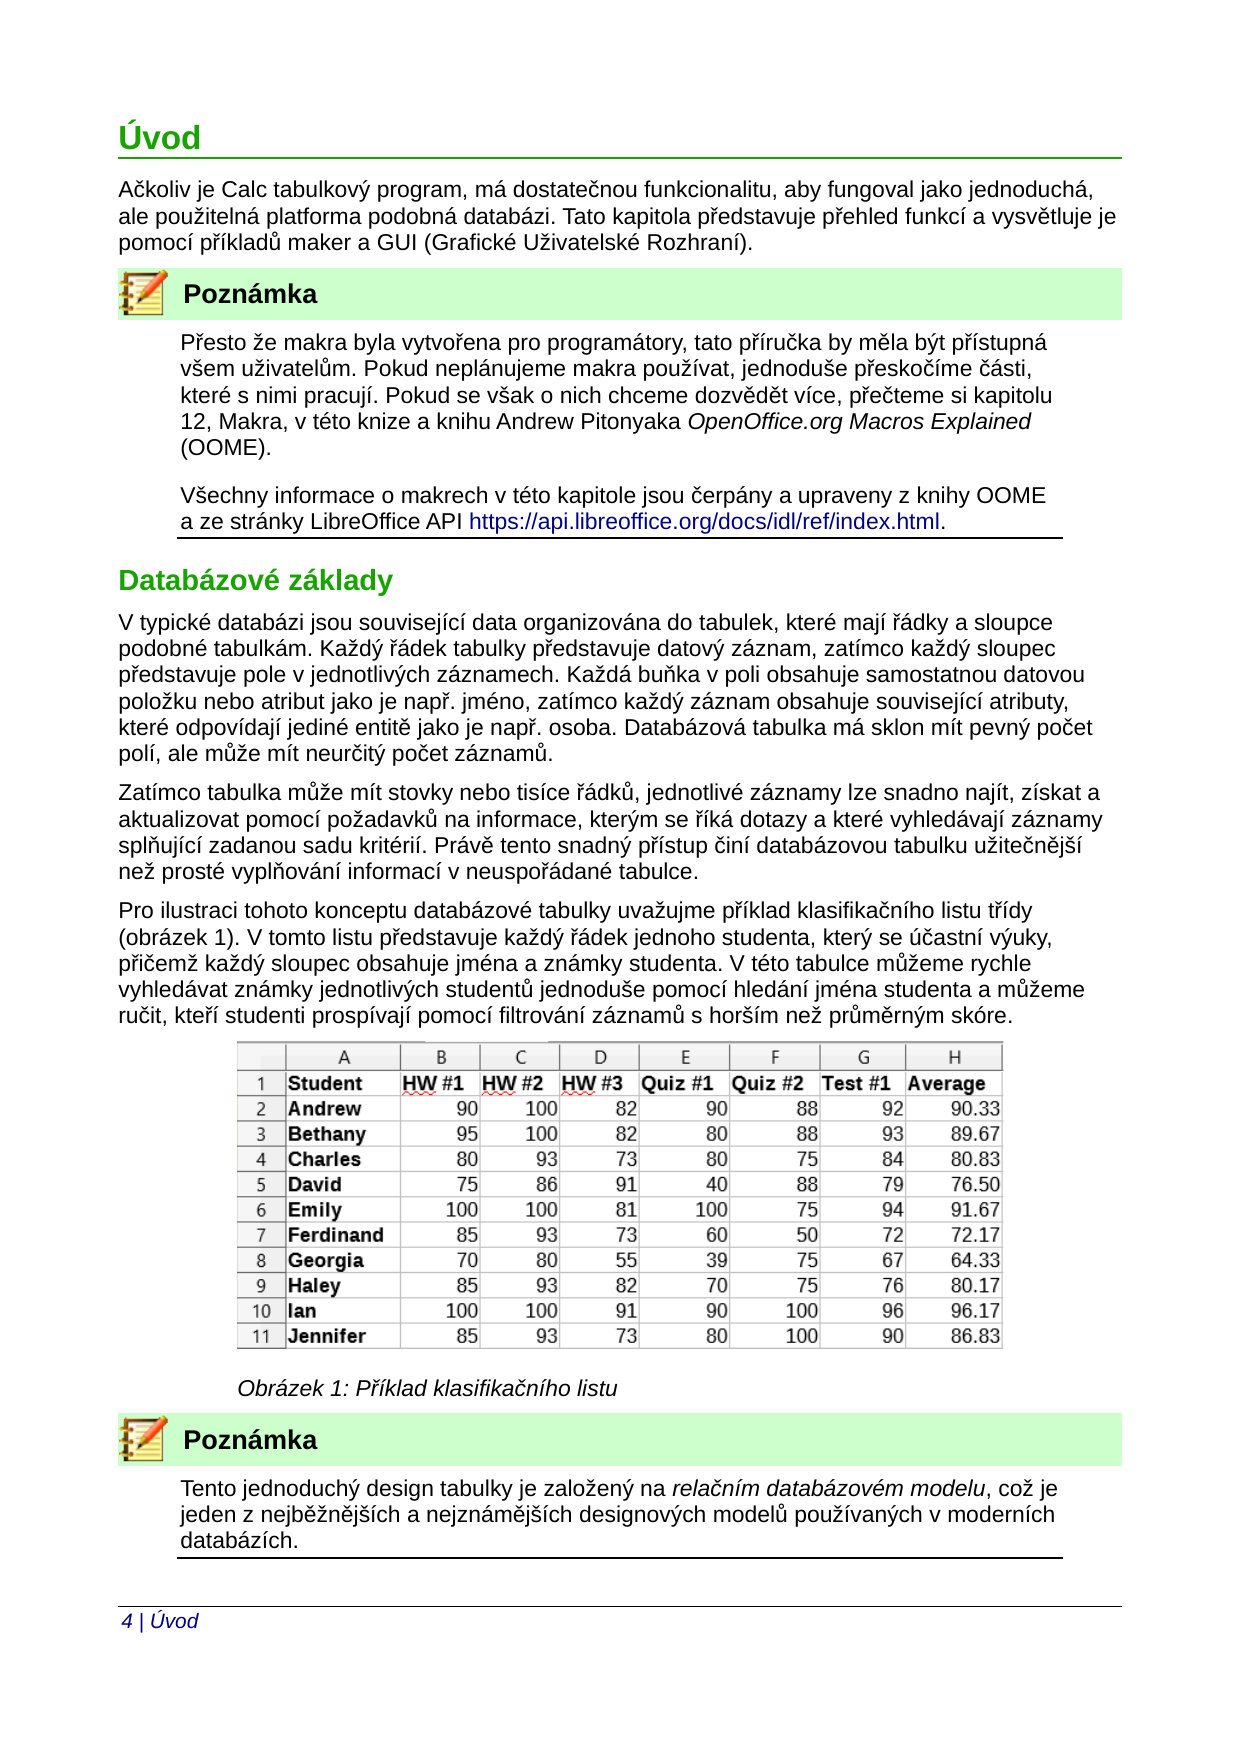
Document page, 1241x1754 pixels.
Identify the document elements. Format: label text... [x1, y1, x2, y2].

text Tento jednoduchý design tabulky je založený na relačním databázovém modelu, což je jeden z nejběžnějších a nejznámějších designových modelů používaných v moderních databázích. [177, 1471, 1063, 1557]
picture [119, 268, 170, 319]
text V typické databázi jsou související data organizována do tabulek, které mají řádky a sloupce podobné tabulkám. Každý řádek tabulky představuje datový záznam, zatímco každý sloupec představuje pole v jednotlivých záznamech. Každá buňka v poli obsahuje samostatnou datovou položku nebo atribut jako je např. jméno, zatímco každý záznam obsahuje související atributy, které odpovídají jediné entitě jako je např. osoba. Databázová tabulka má sklon mít pevný počet polí, ale může mít neurčitý počet záznamů. [118, 608, 1122, 767]
subtitle Poznámka [118, 268, 1122, 320]
text Přesto že makra byla vytvořena pro programátory, tato příručka by měla být přístupná všem uživatelům. Pokud neplánujeme makra používat, jednoduše přeskočíme části, které s nimi pracují. Pokud se však o nich chceme dozvědět více, přečteme si kapitolu 12, Makra, v této knize a knihu Andrew Pitonyaka OpenOffice.org Macros Explained (OOME). [177, 326, 1063, 461]
subtitle Databázové základy [118, 563, 1122, 597]
text Zatímco tabulka může mít stovky nebo tisíce řádků, jednotlivé záznamy lze snadno najít, získat a aktualizovat pomocí požadavků na informace, kterým se říká dotazy a které vyhledávají záznamy splňující zadanou sadu kritérií. Právě tento snadný přístup činí databázovou tabulku užitečnější než prosté vyplňování informací v neuspořádané tabulce. [118, 779, 1122, 884]
picture [237, 1041, 1004, 1349]
text Všechny informace o makrech v této kapitole jsou čerpány a upraveny z knihy OOME a ze stránky LibreOffice API https://api.libreoffice.org/docs/idl/ref/index.html. [177, 479, 1063, 537]
text Pro ilustraci tohoto konceptu databázové tabulky uvažujme příklad klasifikačního listu třídy (obrázek 1). V tomto listu představuje každý řádek jednoho studenta, který se účastní výuky, přičemž každý sloupec obsahuje jména a známky studenta. V této tabulce můžeme rychle vyhledávat známky jednotlivých studentů jednoduše pomocí hledání jména studenta a můžeme ručit, kteří studenti prospívají pomocí filtrování záznamů s horším než průměrným skóre. [118, 897, 1122, 1029]
subtitle Poznámka [118, 1413, 1122, 1466]
subtitle Úvod [118, 118, 1122, 157]
text Ačkoliv je Calc tabulkový program, má dostatečnou funkcionalitu, aby fungoval jako jednoduchá, ale použitelná platforma podobná databázi. Tato kapitola představuje přehled funkcí a vysvětluje je pomocí příkladů maker a GUI (Grafické Uživatelské Rozhraní). [118, 176, 1122, 255]
picture [119, 1414, 170, 1465]
text Obrázek 1: Příklad klasifikačního listu [237, 1349, 1003, 1401]
